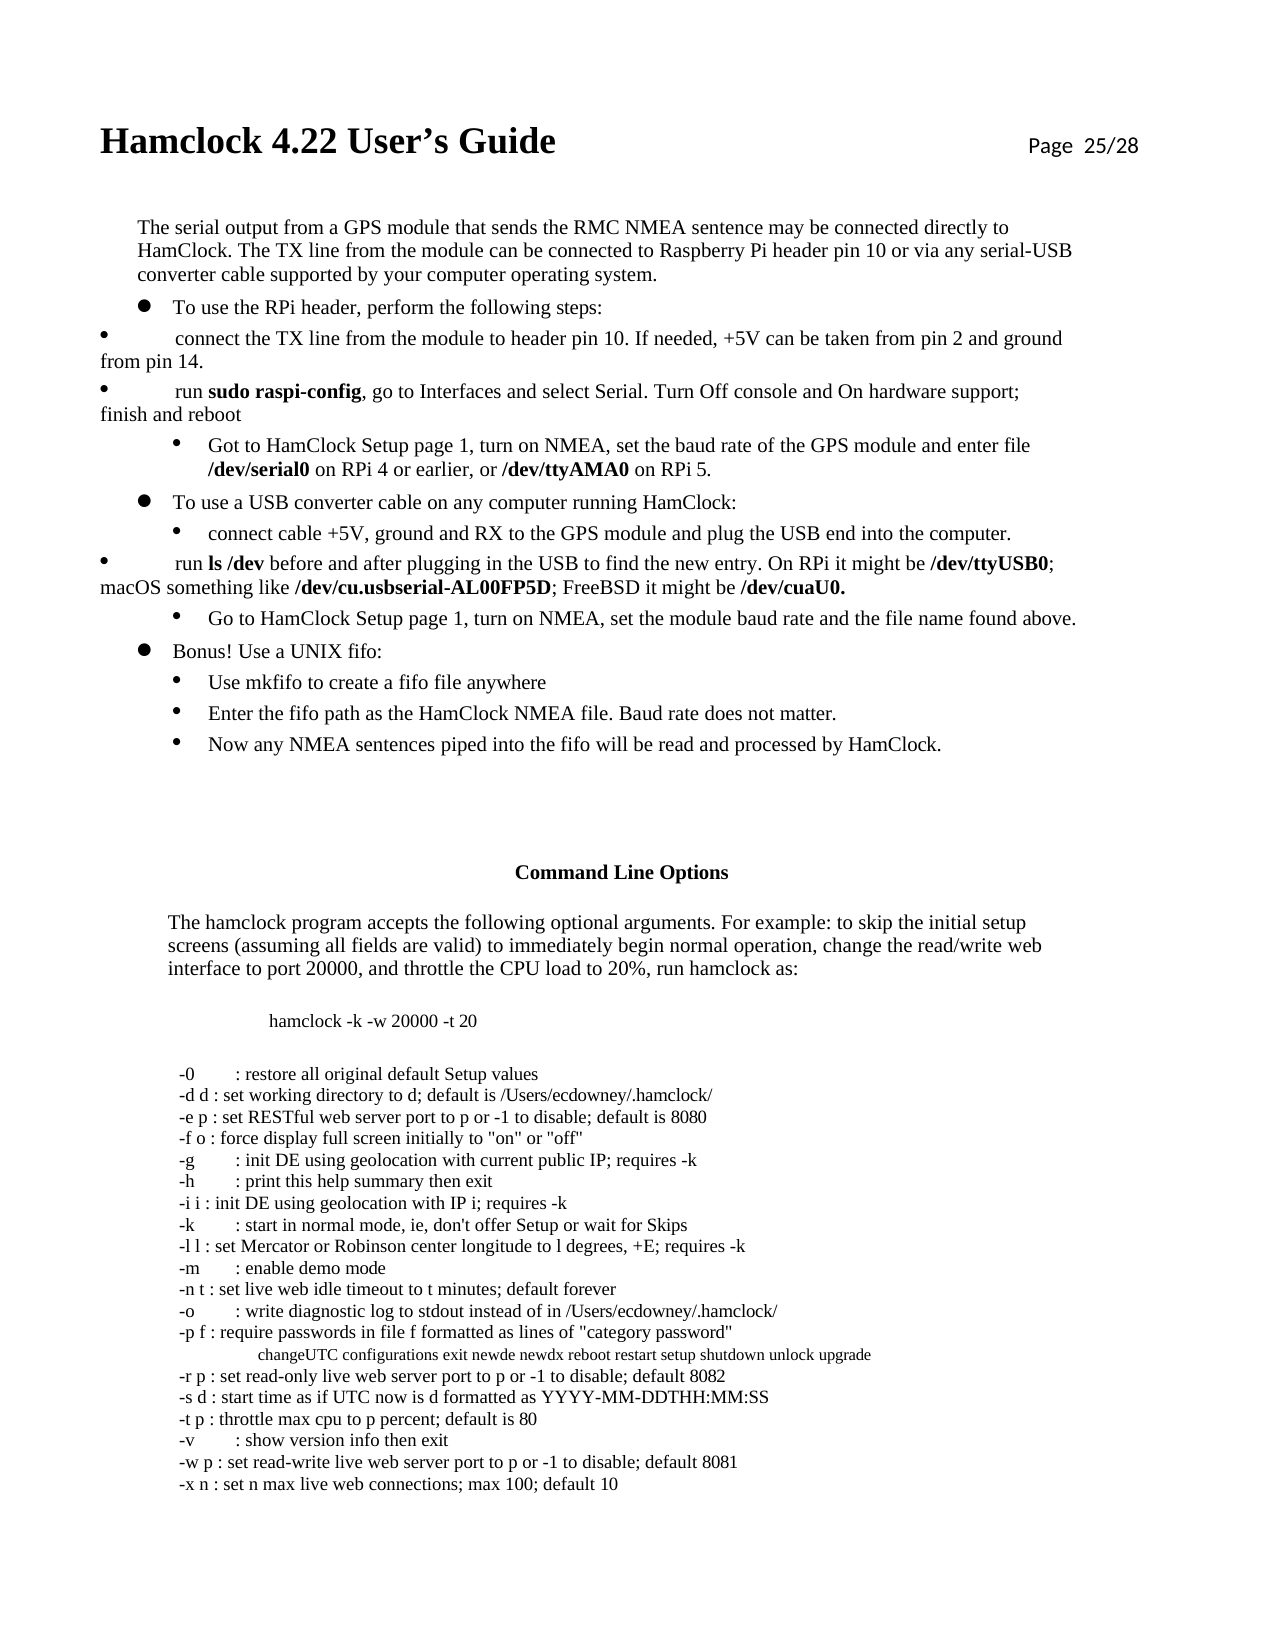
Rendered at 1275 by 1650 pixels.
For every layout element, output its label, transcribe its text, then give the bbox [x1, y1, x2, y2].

list run sudo raspi-config, go to Interfaces and select Serial. Turn Off console and On hardware support; finish and reboot [100, 380, 1064, 426]
text /dev/serial0 on RPi 4 or earlier, or /dev/ttyAMA0 on RPi 5. [208, 457, 1157, 481]
list To use the RPi header, perform the following steps: [137, 292, 1157, 319]
text -l l : set Mercator or Robinson center longitude to l degrees, +E; requires -k [179, 1235, 1157, 1257]
list Now any NMEA sentences piped into the fifo will be read and processed by HamClock. [172, 732, 1157, 756]
text -d d : set working directory to d; default is /Users/ecdowney/.hamclock/ [179, 1084, 1157, 1106]
list Got to HamClock Setup page 1, turn on NMEA, set the baud rate of the GPS module and enter file [172, 433, 1157, 457]
text -0 : restore all original default Setup values [179, 1062, 1157, 1084]
list connect the TX line from the module to header pin 10. If needed, +5V can be taken from pin 2 and ground from pin 14. [100, 327, 1099, 373]
text -k : start in normal mode, ie, don't offer Setup or wait for Skips [179, 1213, 1157, 1235]
text -w p : set read-write live web server port to p or -1 to disable; default 8081 [179, 1451, 1157, 1472]
text The hamclock program accepts the following optional arguments. For example: to skip the initial setup screens (assuming all fields are valid) to immediately begin normal operation, change the read/write web interface to port 20000, and throttle the CPU load to 20%, run hamclock as: [168, 911, 1083, 980]
subtitle Command Line Options [231, 860, 1012, 884]
text -x n : set n max live web connections; max 100; default 10 [179, 1472, 1157, 1494]
text -e p : set RESTful web server port to p or -1 to disable; default is 8080 [179, 1106, 1157, 1127]
text -v : show version info then exit [179, 1429, 1157, 1451]
text -i i : init DE using geolocation with IP i; requires -k [179, 1192, 1157, 1213]
text -n t : set live web idle timeout to t minutes; default forever [179, 1278, 1157, 1300]
text -r p : set read-only live web server port to p or -1 to disable; default 8082 [179, 1364, 1157, 1386]
list Enter the fifo path as the HamClock NMEA file. Baud rate does not matter. [172, 701, 1157, 725]
text -o : write diagnostic log to stdout instead of in /Users/ecdowney/.hamclock/ [179, 1300, 1157, 1321]
text -p f : require passwords in file f formatted as lines of "category password" [179, 1321, 1157, 1343]
text The serial output from a GPS module that sends the RMC NMEA sentence may be connected directly to HamClock. The TX line from the module can be connected to Raspberry Pi header pin 10 or via any serial-USB converter cable supported by your computer operating system. [137, 216, 1083, 286]
list Use mkfifo to create a fifo file anywhere [172, 670, 1157, 694]
list Bonus! Use a UNIX fifo: [137, 636, 1157, 663]
text -m : enable demo mode [179, 1257, 1157, 1278]
list Go to HamClock Setup page 1, turn on NMEA, set the module baud rate and the file name found above. [172, 606, 1157, 630]
text -s d : start time as if UTC now is d formatted as YYYY-MM-DDTHH:MM:SS [179, 1386, 1157, 1408]
text -f o : force display full screen initially to "on" or "off" [179, 1127, 1157, 1149]
list run ls /dev before and after plugging in the USB to find the new entry. On RPi it might be /dev/ttyUSB0; macOS something like /dev/cu.usbserial-AL00FP5D; FreeBSD it might be /dev/cuaU0. [100, 552, 1082, 599]
text -h : print this help summary then exit [179, 1170, 1157, 1192]
text changeUTC configurations exit newde newdx reboot restart setup shutdown unlock upgrade [258, 1345, 1157, 1364]
list To use a USB converter cable on any computer running HamClock: [137, 487, 1157, 514]
text -t p : throttle max cpu to p percent; default is 80 [179, 1408, 1157, 1429]
list connect cable +5V, ground and RX to the GPS module and plug the USB end into the computer. [172, 521, 1157, 545]
text hamclock -k -w 20000 -t 20 [269, 1010, 1157, 1032]
text -g : init DE using geolocation with current public IP; requires -k [179, 1149, 1157, 1170]
